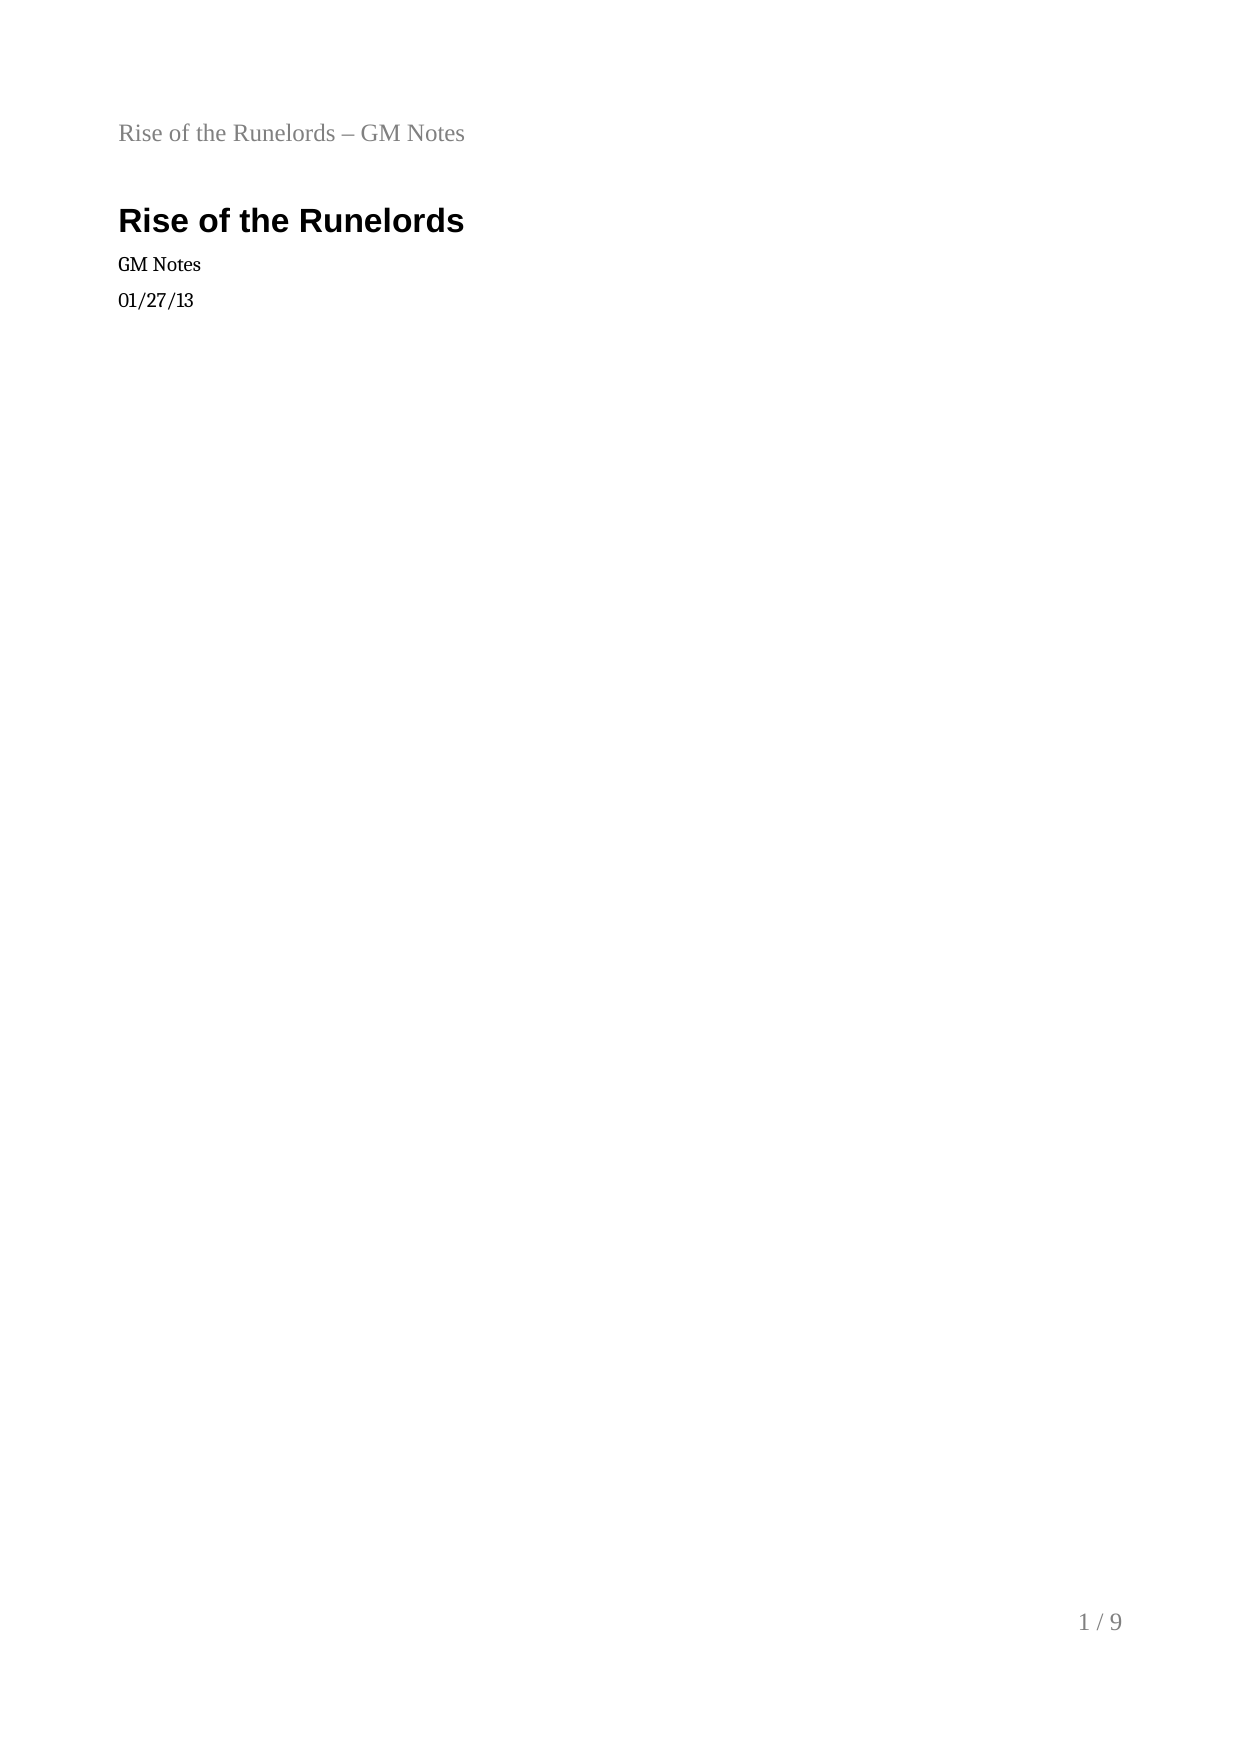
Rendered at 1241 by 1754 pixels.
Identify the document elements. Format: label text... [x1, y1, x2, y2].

text 01/27/13 [118, 289, 1122, 313]
text GM Notes [118, 252, 1122, 276]
subtitle Rise of the Runelords [118, 201, 1122, 240]
